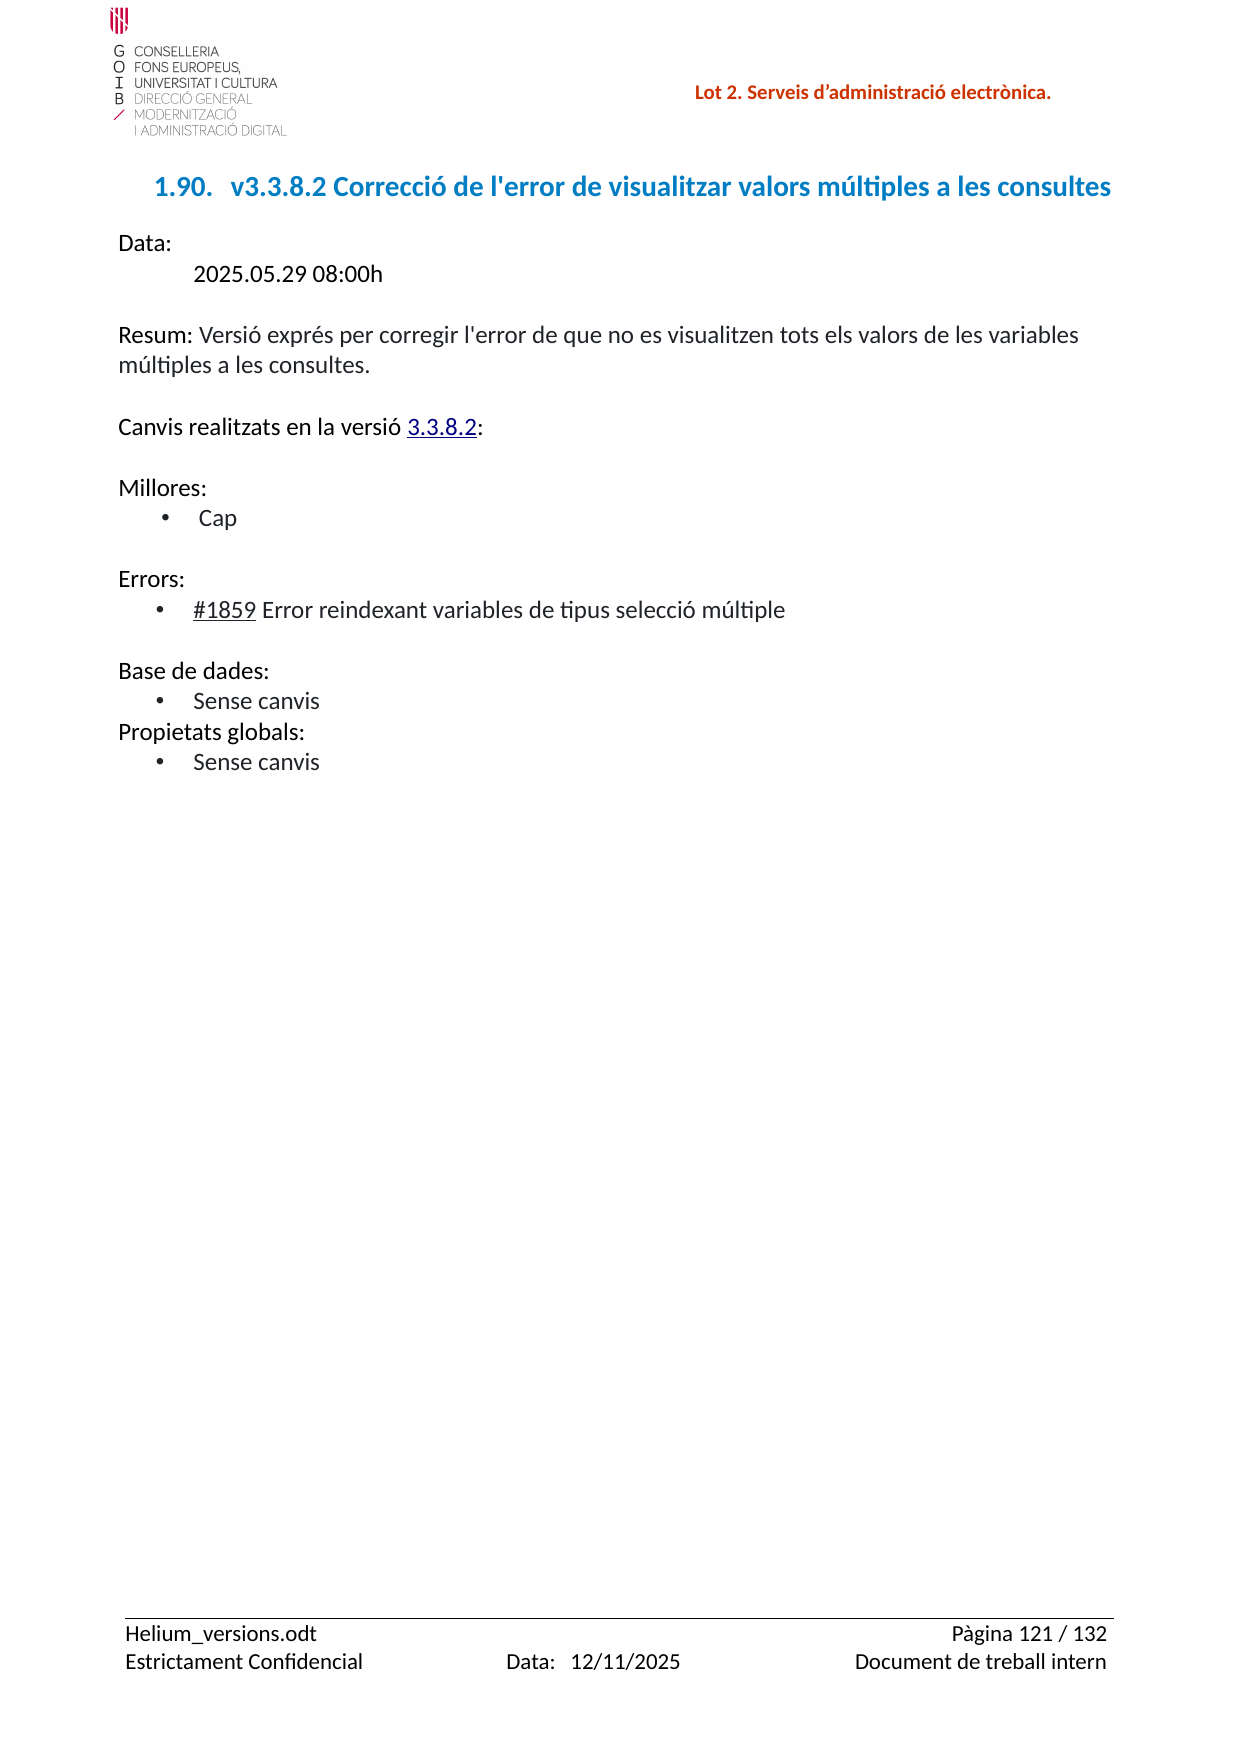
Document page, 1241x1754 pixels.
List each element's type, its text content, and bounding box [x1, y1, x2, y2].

text Data: [118, 228, 1122, 258]
list Sense canvis [156, 746, 1122, 777]
text Propietats globals: [118, 716, 1122, 746]
text Errors: [118, 563, 1122, 594]
picture [100, 0, 297, 144]
subtitle v3.3.8.2 Correcció de l'error de visualitzar valors múltiples a les consultes [153, 168, 1122, 204]
list Cap [161, 502, 1122, 533]
text Canvis realitzats en la versió 3.3.8.2: [118, 411, 1122, 441]
list #1859 Error reindexant variables de tipus selecció múltiple [156, 594, 1122, 624]
text Base de dades: [118, 655, 1122, 685]
text 2025.05.29 08:00h [118, 258, 1122, 289]
list Sense canvis [156, 685, 1122, 716]
text Millores: [118, 472, 1122, 502]
text Resum: Versió exprés per corregir l'error de que no es visualitzen tots els valors de les variables múltiples a les consultes. [118, 319, 1122, 380]
